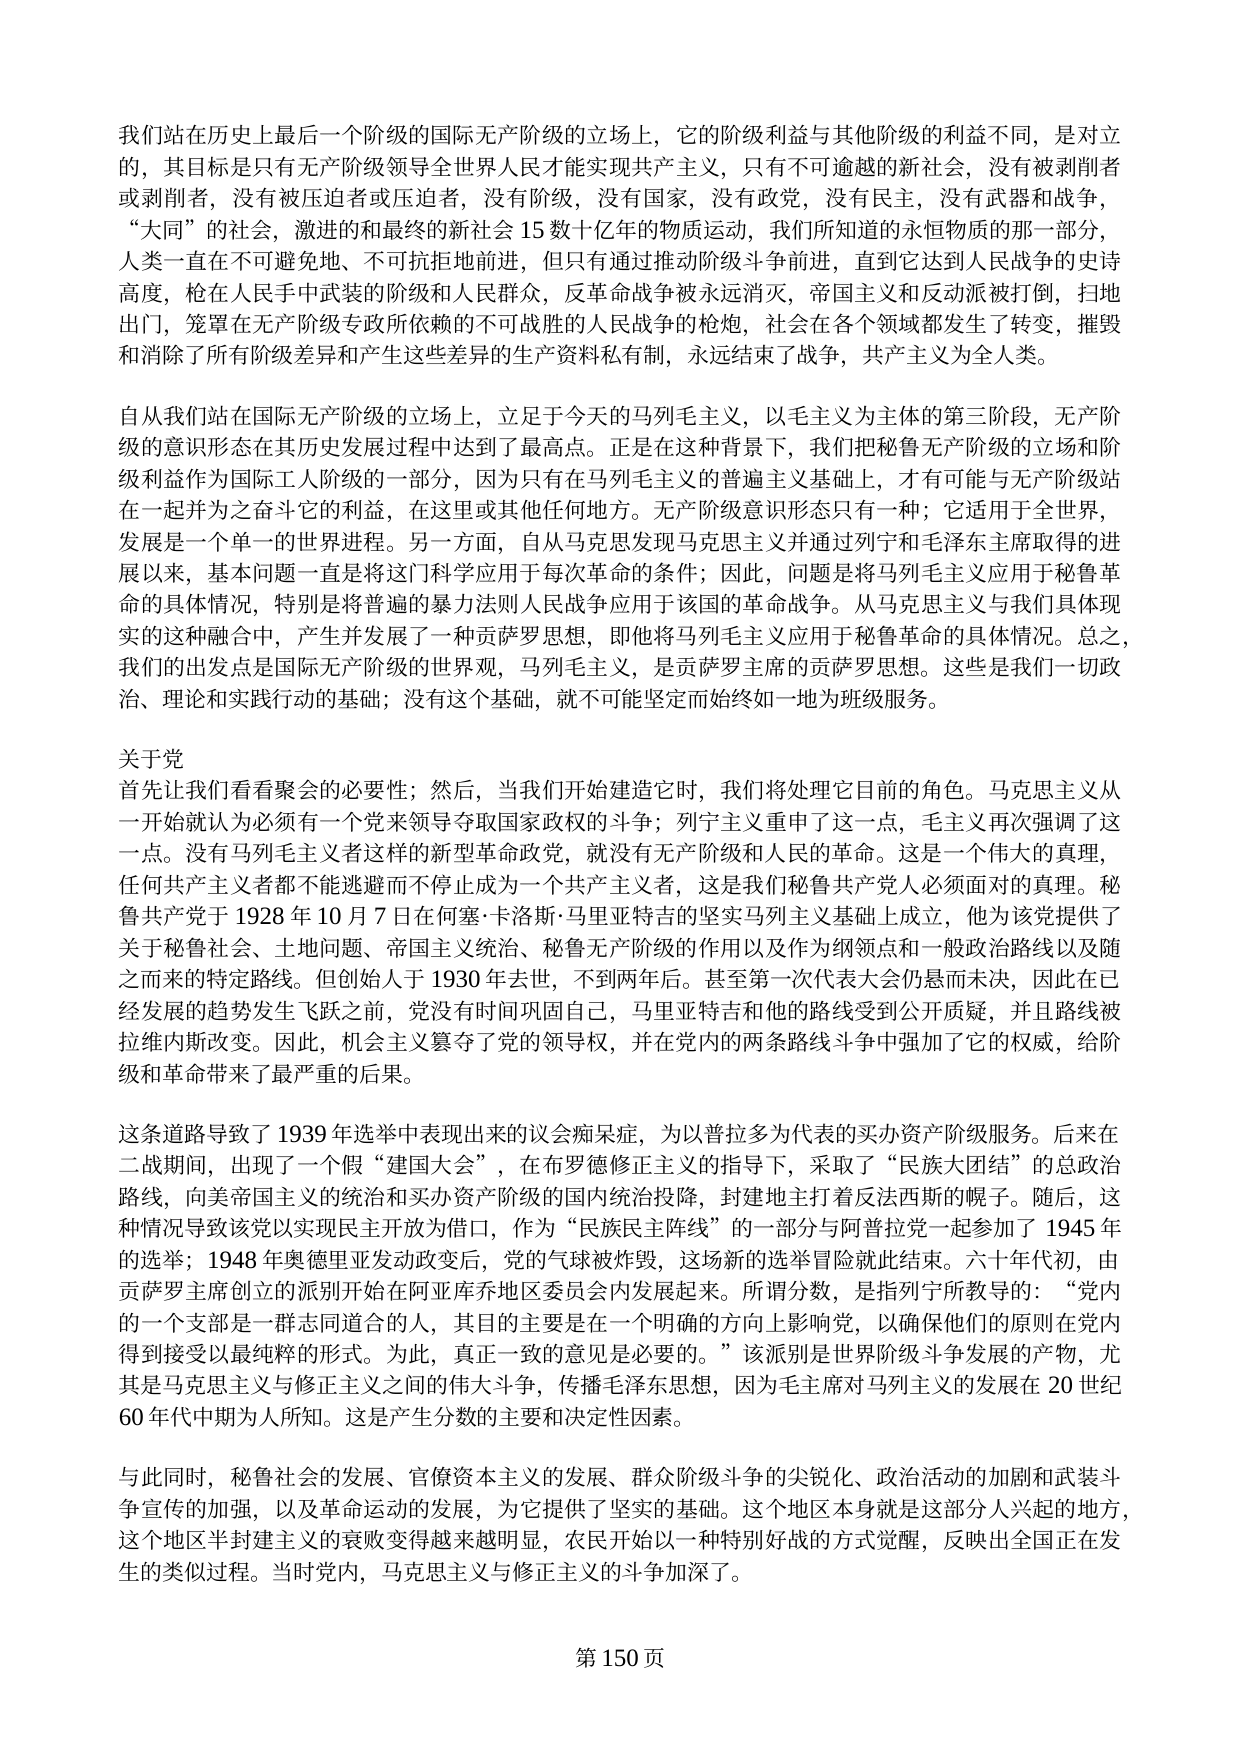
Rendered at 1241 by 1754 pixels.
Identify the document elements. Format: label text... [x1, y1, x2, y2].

text 这条道路导致了1939年选举中表现出来的议会痴呆症，为以普拉多为代表的买办资产阶级服务。后来在二战期间，出现了一个假“建国大会”，在布罗德修正主义的指导下，采取了“民族大团结”的总政治路线，向美帝国主义的统治和买办资产阶级的国内统治投降，封建地主打着反法西斯的幌子。随后，这种情况导致该党以实现民主开放为借口，作为“民族民主阵线”的一部分与阿普拉党一起参加了1945年的选举；1948年奥德里亚发动政变后，党的气球被炸毁，这场新的选举冒险就此结束。六十年代初，由贡萨罗主席创立的派别开始在阿亚库乔地区委员会内发展起来。所谓分数，是指列宁所教导的：“党内的一个支部是一群志同道合的人，其目的主要是在一个明确的方向上影响党，以确保他们的原则在党内得到接受以最纯粹的形式。为此，真正一致的意见是必要的。”该派别是世界阶级斗争发展的产物，尤其是马克思主义与修正主义之间的伟大斗争，传播毛泽东思想，因为毛主席对马列主义的发展在20世纪60年代中期为人所知。这是产生分数的主要和决定性因素。 [118, 1117, 1122, 1432]
text 自从我们站在国际无产阶级的立场上，立足于今天的马列毛主义，以毛主义为主体的第三阶段，无产阶级的意识形态在其历史发展过程中达到了最高点。正是在这种背景下，我们把秘鲁无产阶级的立场和阶级利益作为国际工人阶级的一部分，因为只有在马列毛主义的普遍主义基础上，才有可能与无产阶级站在一起并为之奋斗它的利益，在这里或其他任何地方。无产阶级意识形态只有一种；它适用于全世界，发展是一个单一的世界进程。另一方面，自从马克思发现马克思主义并通过列宁和毛泽东主席取得的进展以来，基本问题一直是将这门科学应用于每次革命的条件；因此，问题是将马列毛主义应用于秘鲁革命的具体情况，特别是将普遍的暴力法则人民战争应用于该国的革命战争。从马克思主义与我们具体现实的这种融合中，产生并发展了一种贡萨罗思想，即他将马列毛主义应用于秘鲁革命的具体情况。总之，我们的出发点是国际无产阶级的世界观，马列毛主义，是贡萨罗主席的贡萨罗思想。这些是我们一切政治、理论和实践行动的基础；没有这个基础，就不可能坚定而始终如一地为班级服务。 [118, 399, 1122, 713]
text 与此同时，秘鲁社会的发展、官僚资本主义的发展、群众阶级斗争的尖锐化、政治活动的加剧和武装斗争宣传的加强，以及革命运动的发展，为它提供了坚实的基础。这个地区本身就是这部分人兴起的地方，这个地区半封建主义的衰败变得越来越明显，农民开始以一种特别好战的方式觉醒，反映出全国正在发生的类似过程。当时党内，马克思主义与修正主义的斗争加深了。 [118, 1460, 1122, 1586]
text 首先让我们看看聚会的必要性；然后，当我们开始建造它时，我们将处理它目前的角色。马克思主义从一开始就认为必须有一个党来领导夺取国家政权的斗争；列宁主义重申了这一点，毛主义再次强调了这一点。没有马列毛主义者这样的新型革命政党，就没有无产阶级和人民的革命。这是一个伟大的真理，任何共产主义者都不能逃避而不停止成为一个共产主义者，这是我们秘鲁共产党人必须面对的真理。秘鲁共产党于1928年10月7日在何塞·卡洛斯·马里亚特吉的坚实马列主义基础上成立，他为该党提供了关于秘鲁社会、土地问题、帝国主义统治、秘鲁无产阶级的作用以及作为纲领点和一般政治路线以及随之而来的特定路线。但创始人于1930年去世，不到两年后。甚至第一次代表大会仍悬而未决，因此在已经发展的趋势发生飞跃之前，党没有时间巩固自己，马里亚特吉和他的路线受到公开质疑，并且路线被拉维内斯改变。因此，机会主义篡夺了党的领导权，并在党内的两条路线斗争中强加了它的权威，给阶级和革命带来了最严重的后果。 [118, 774, 1122, 1088]
text 关于党 [118, 742, 1122, 774]
text 我们站在历史上最后一个阶级的国际无产阶级的立场上，它的阶级利益与其他阶级的利益不同，是对立的，其目标是只有无产阶级领导全世界人民才能实现共产主义，只有不可逾越的新社会，没有被剥削者或剥削者，没有被压迫者或压迫者，没有阶级，没有国家，没有政党，没有民主，没有武器和战争，“大同”的社会，激进的和最终的新社会15数十亿年的物质运动，我们所知道的永恒物质的那一部分，人类一直在不可避免地、不可抗拒地前进，但只有通过推动阶级斗争前进，直到它达到人民战争的史诗高度，枪在人民手中武装的阶级和人民群众，反革命战争被永远消灭，帝国主义和反动派被打倒，扫地出门，笼罩在无产阶级专政所依赖的不可战胜的人民战争的枪炮，社会在各个领域都发生了转变，摧毁和消除了所有阶级差异和产生这些差异的生产资料私有制，永远结束了战争，共产主义为全人类。 [118, 118, 1122, 370]
